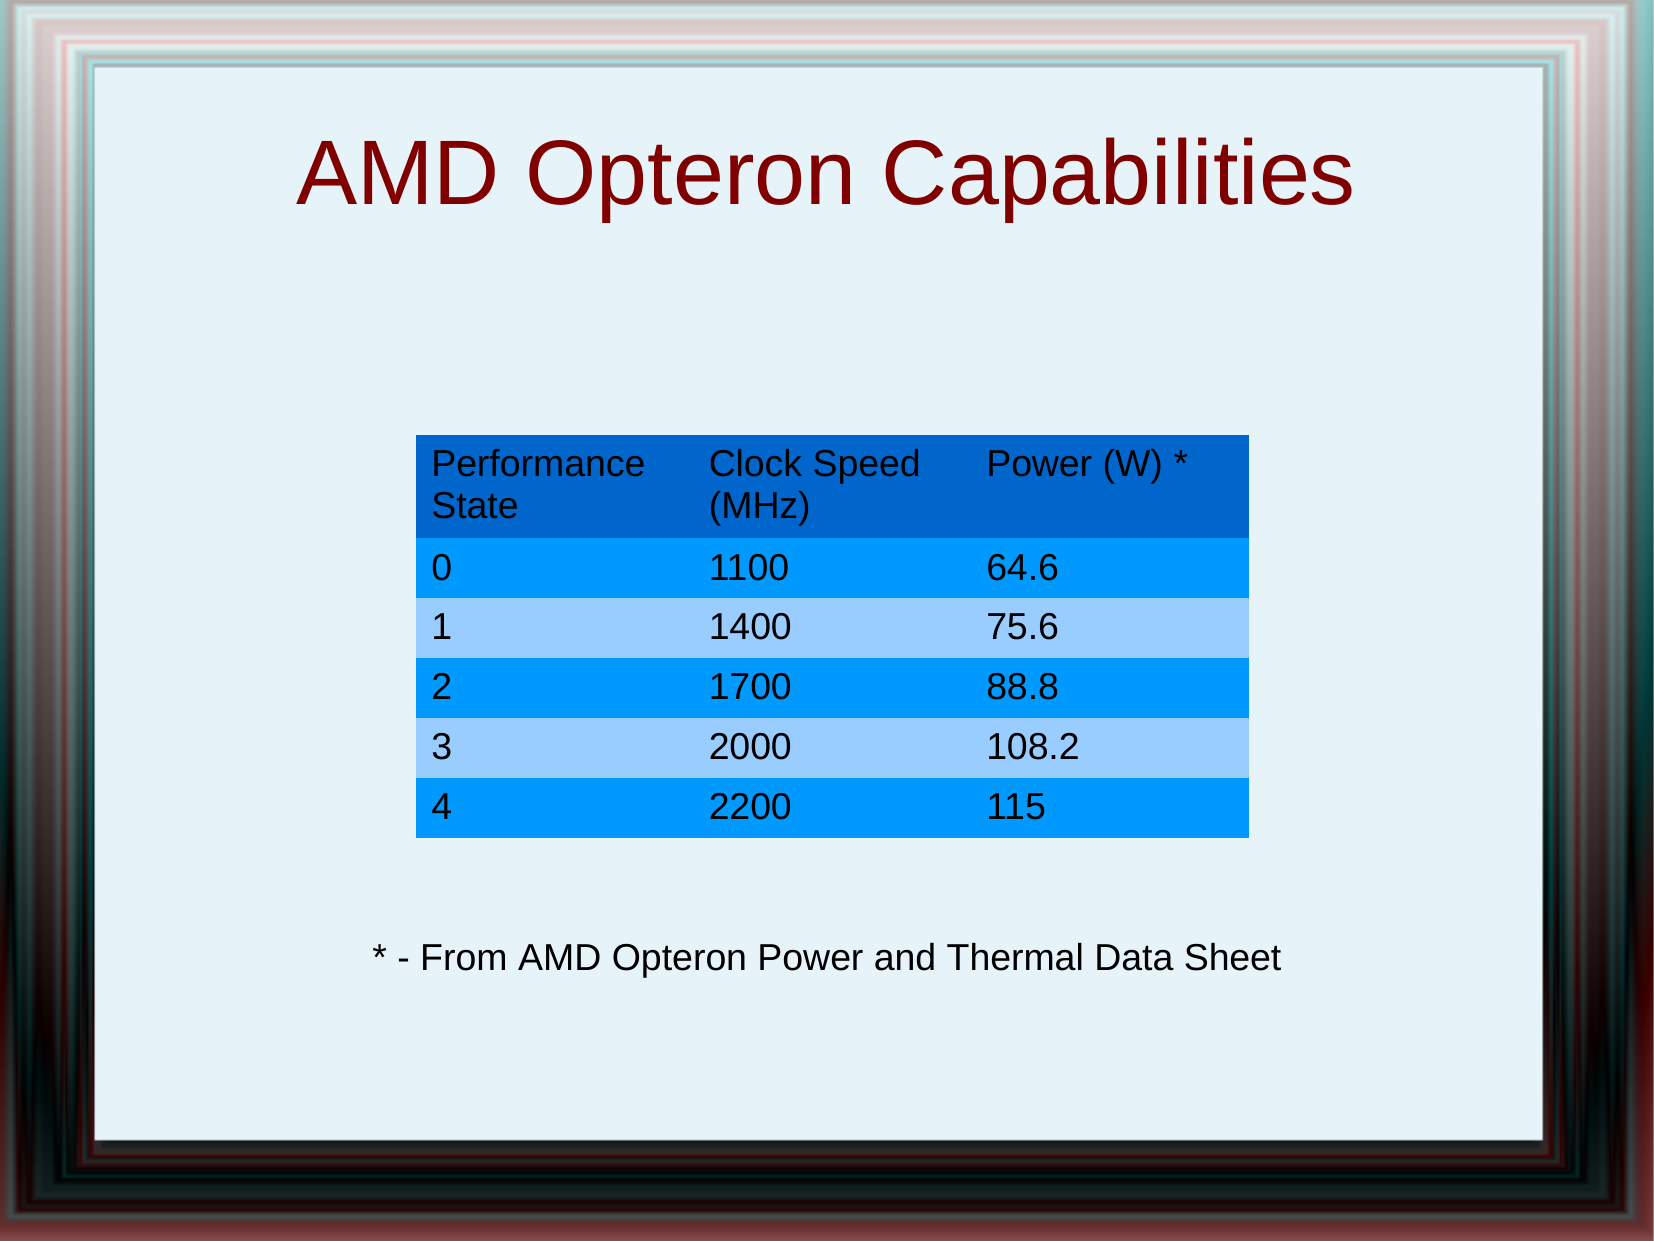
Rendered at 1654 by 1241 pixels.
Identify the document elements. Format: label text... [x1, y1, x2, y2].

table_cell 64.6 [971, 538, 1249, 598]
table_cell 1400 [694, 598, 971, 658]
table_cell 1 [416, 598, 694, 658]
table_header Performance State [416, 435, 694, 538]
table_cell 1700 [694, 658, 971, 718]
table_cell 1100 [694, 538, 971, 598]
title AMD Opteron Capabilities [118, 95, 1536, 250]
table_cell 3 [416, 718, 694, 778]
table_cell 88.8 [971, 658, 1249, 718]
table_cell 115 [971, 778, 1249, 838]
table_cell 2000 [694, 718, 971, 778]
table_cell 0 [416, 538, 694, 598]
picture [0, 0, 1654, 1241]
table_cell 4 [416, 778, 694, 838]
table_cell 2200 [694, 778, 971, 838]
table_cell 75.6 [971, 598, 1249, 658]
text_box * - From AMD Opteron Power and Thermal Data Sheet [357, 929, 1297, 987]
table_header Clock Speed (MHz) [694, 435, 971, 538]
table_cell 108.2 [971, 718, 1249, 778]
table_cell 2 [416, 658, 694, 718]
table_header Power (W) * [971, 435, 1249, 538]
